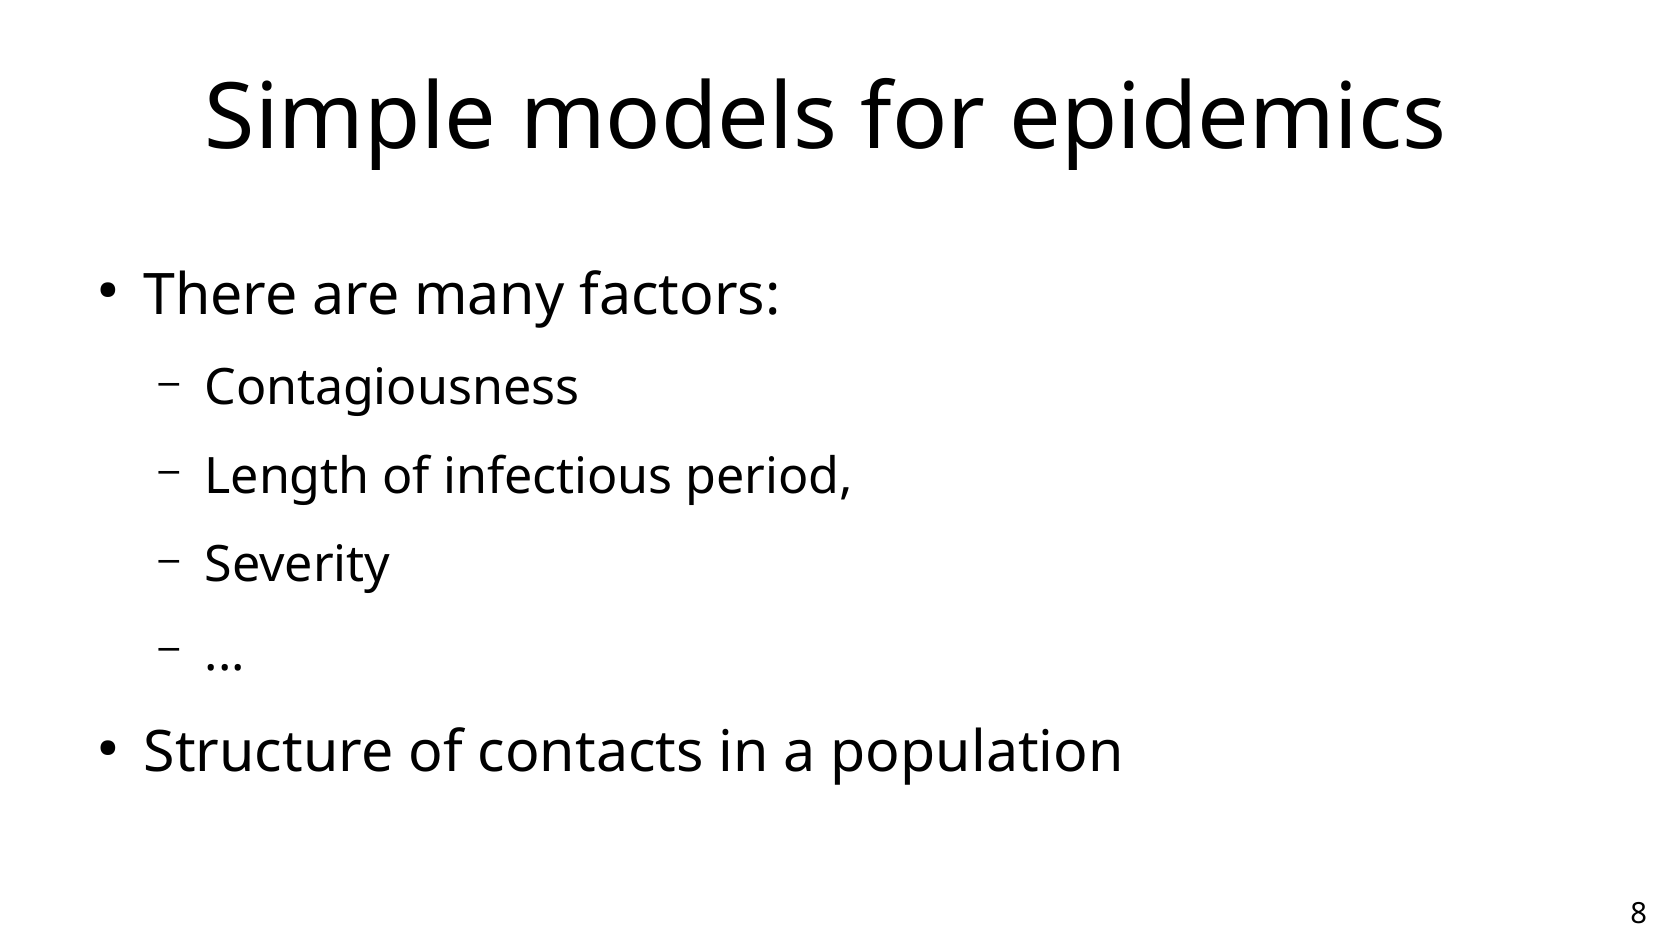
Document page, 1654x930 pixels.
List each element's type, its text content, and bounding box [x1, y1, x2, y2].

title Simple models for epidemics [82, 1, 1571, 225]
list There are many factors: Contagiousness Length of infectious period, Severity ... Structure of contacts in a population [82, 252, 1571, 793]
